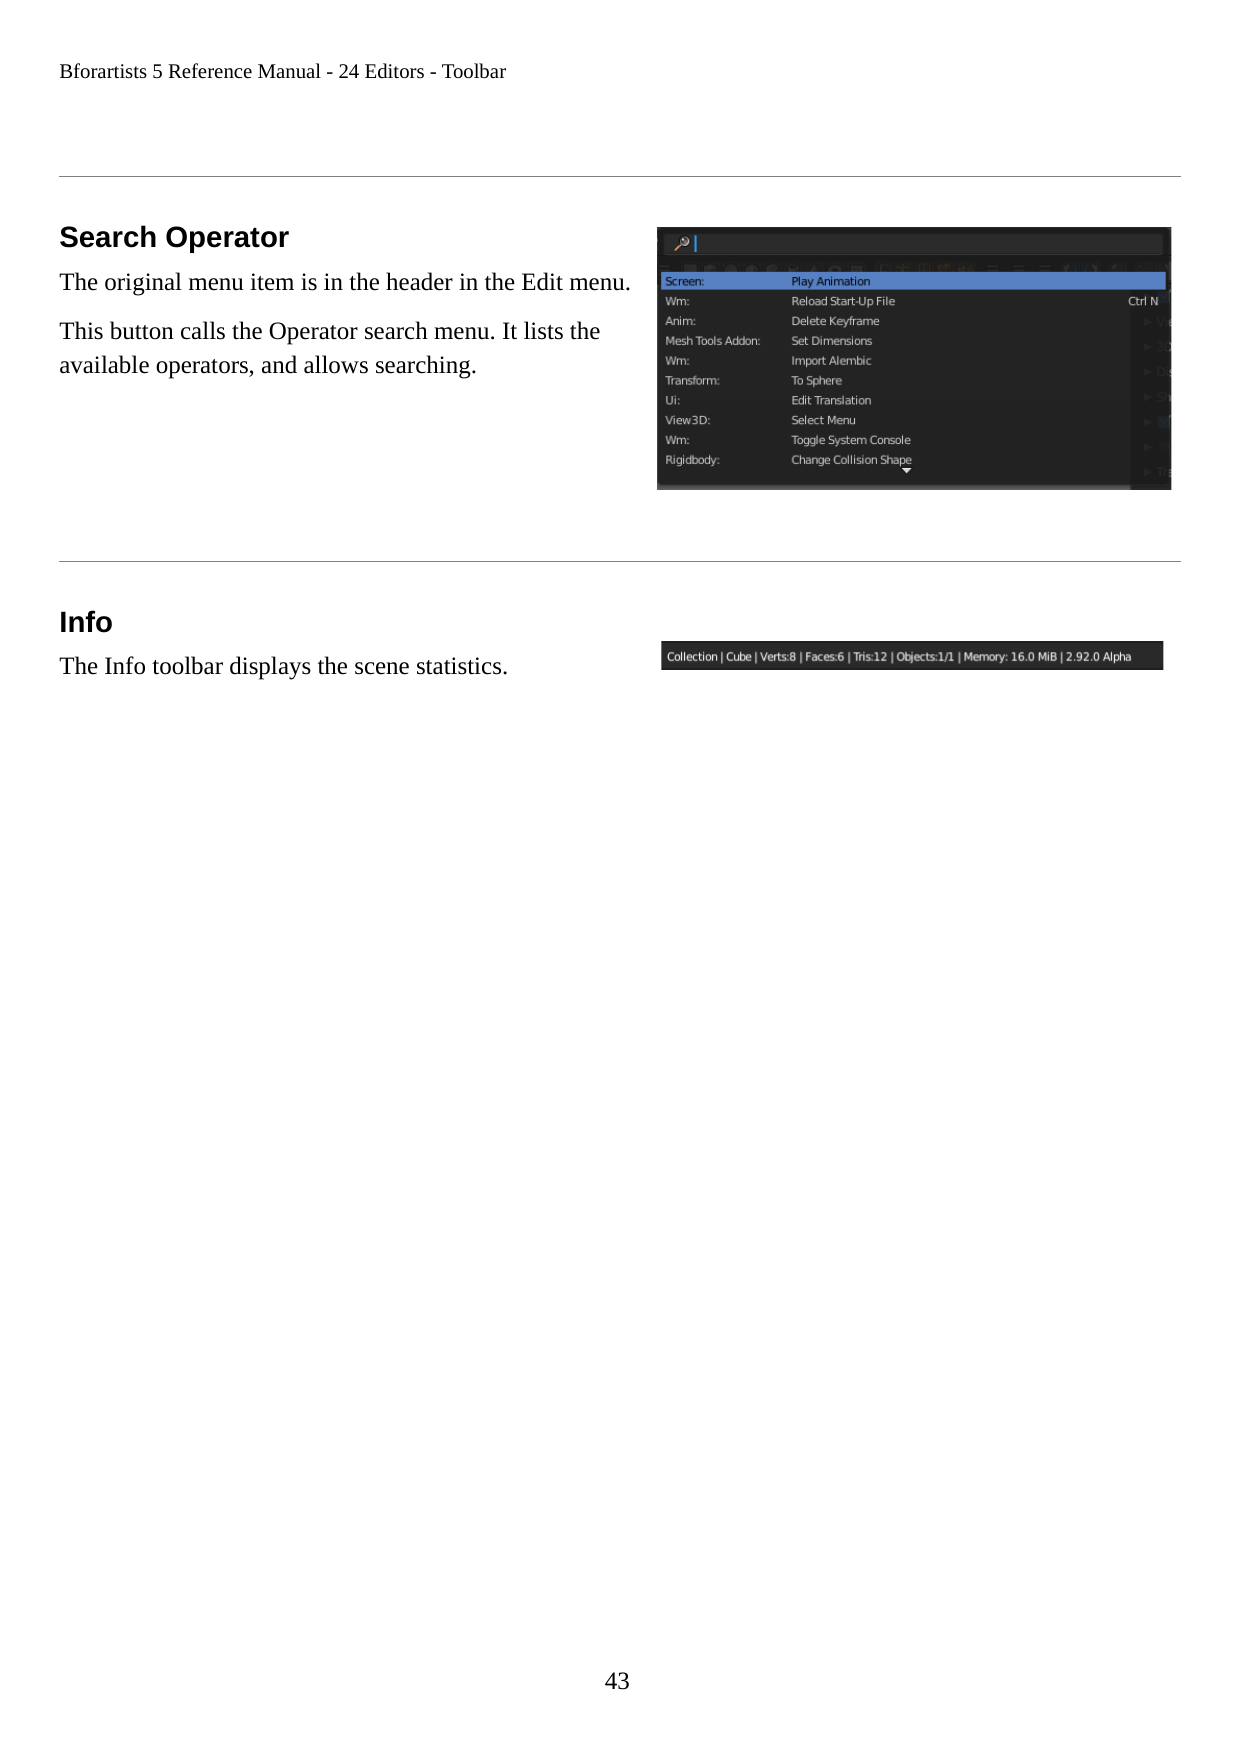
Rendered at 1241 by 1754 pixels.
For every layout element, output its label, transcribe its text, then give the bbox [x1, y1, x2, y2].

text This button calls the Operator search menu. It lists the available operators, and allows searching. [59, 316, 657, 379]
subtitle Info [59, 605, 1181, 639]
picture [657, 227, 1172, 490]
picture [661, 641, 1164, 670]
subtitle Search Operator [59, 220, 1181, 254]
text The original menu item is in the header in the Edit menu. [59, 267, 657, 295]
text The Info toolbar displays the scene statistics. [59, 651, 1181, 680]
